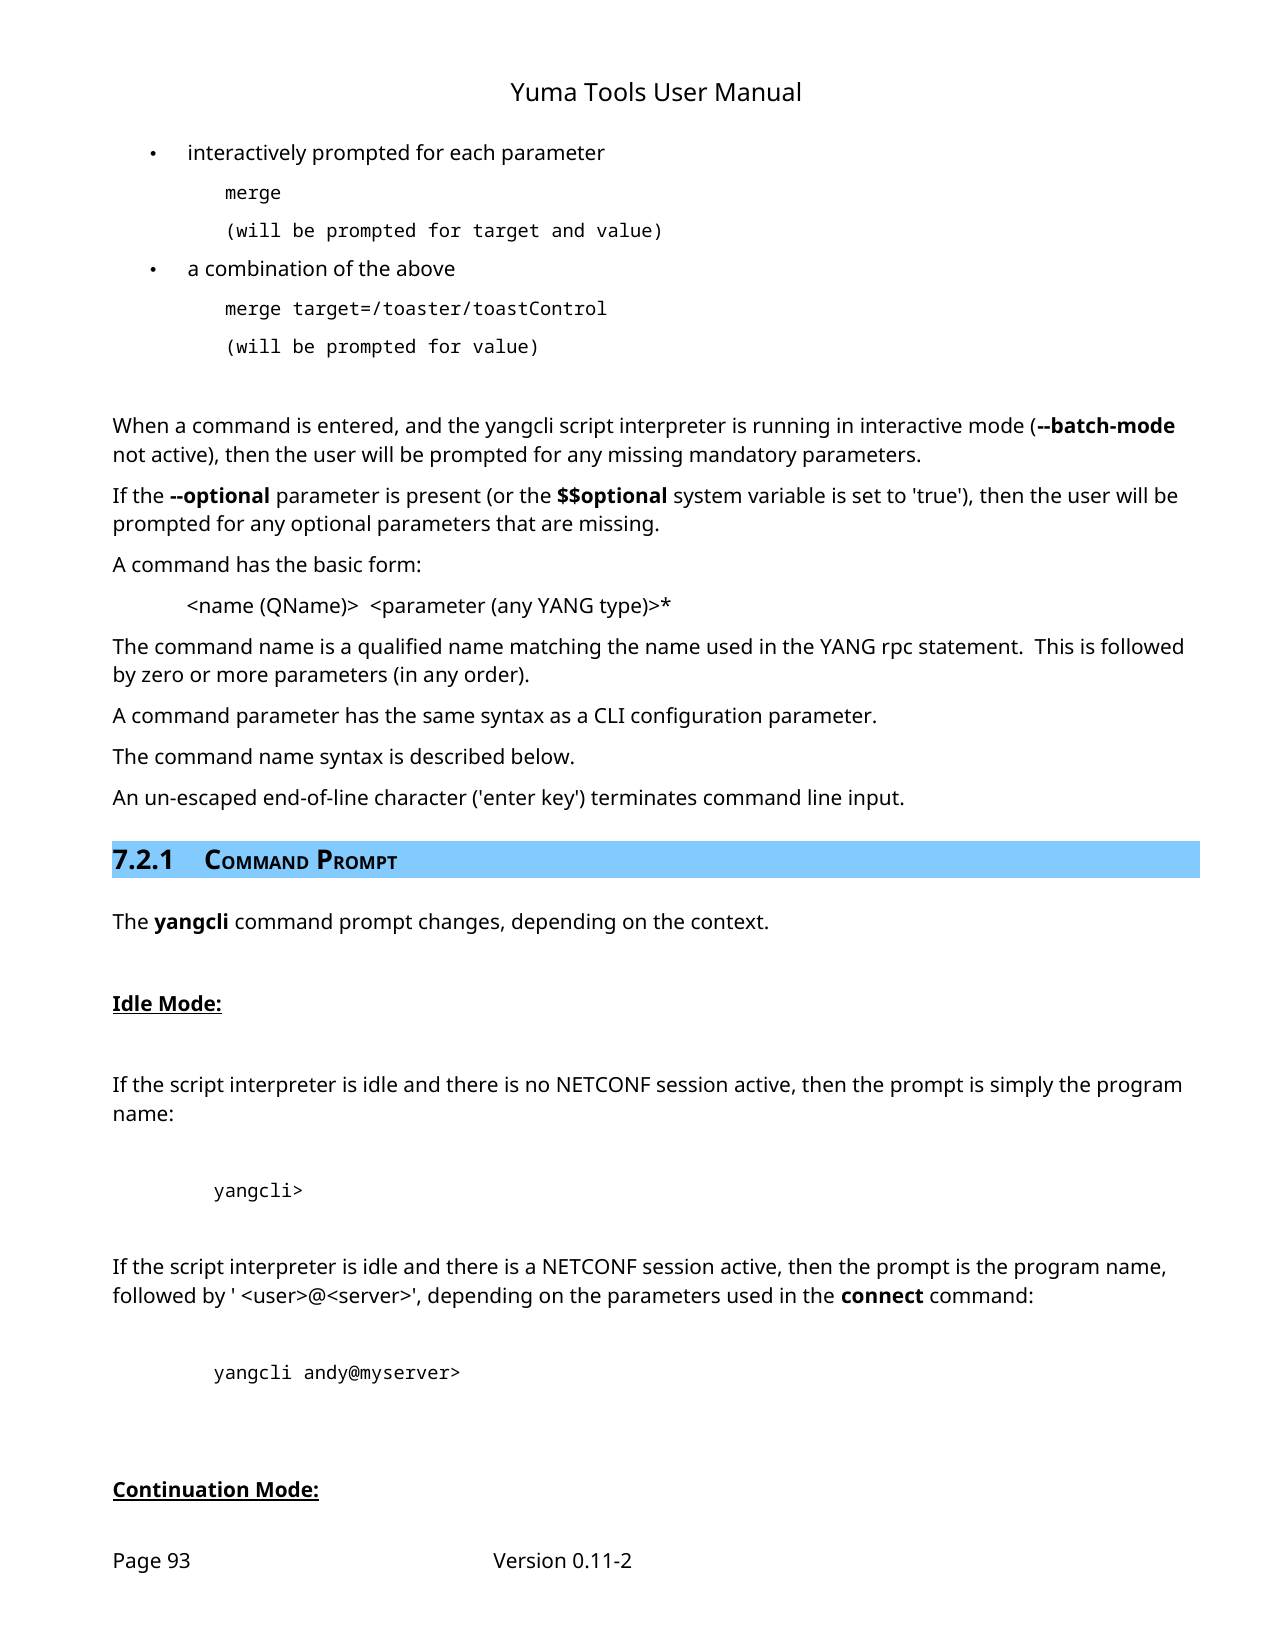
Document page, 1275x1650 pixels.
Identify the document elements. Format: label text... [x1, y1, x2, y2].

text A command parameter has the same syntax as a CLI configuration parameter. [112, 701, 1200, 730]
text An un-escaped end-of-line character ('enter key') terminates command line input. [112, 783, 1200, 812]
list interactively prompted for each parameter [150, 138, 1200, 167]
text A command has the basic form: [112, 550, 1200, 578]
text When a command is entered, and the yangcli script interpreter is running in interactive mode (--batch-mode not active), then the user will be prompted for any missing mandatory parameters. [112, 411, 1200, 468]
text The yangcli command prompt changes, depending on the context. [112, 907, 1200, 935]
text yangcli andy@myserver> [139, 1359, 1200, 1385]
text <name (QName)> <parameter (any YANG type)>* [112, 591, 1200, 619]
text The command name syntax is described below. [112, 742, 1200, 771]
list (will be prompted for value) [187, 333, 1200, 358]
text If the script interpreter is idle and there is no NETCONF session active, then the prompt is simply the program name: [112, 1071, 1200, 1127]
text yangcli> [139, 1177, 1200, 1203]
text If the --optional parameter is present (or the $$optional system variable is set to 'true'), then the user will be prompted for any optional parameters that are missing. [112, 481, 1200, 538]
text Continuation Mode: [112, 1475, 1200, 1504]
list merge target=/toaster/toastControl [187, 295, 1200, 321]
list (will be prompted for target and value) [187, 217, 1200, 242]
list merge [187, 179, 1200, 205]
list a combination of the above [150, 254, 1200, 283]
text If the script interpreter is idle and there is a NETCONF session active, then the prompt is the program name, followed by ' <user>@<server>', depending on the parameters used in the connect command: [112, 1252, 1200, 1309]
text The command name is a qualified name matching the name used in the YANG rpc statement. This is followed by zero or more parameters (in any order). [112, 632, 1200, 689]
subtitle Command Prompt [112, 841, 1200, 878]
text Idle Mode: [112, 989, 1200, 1017]
